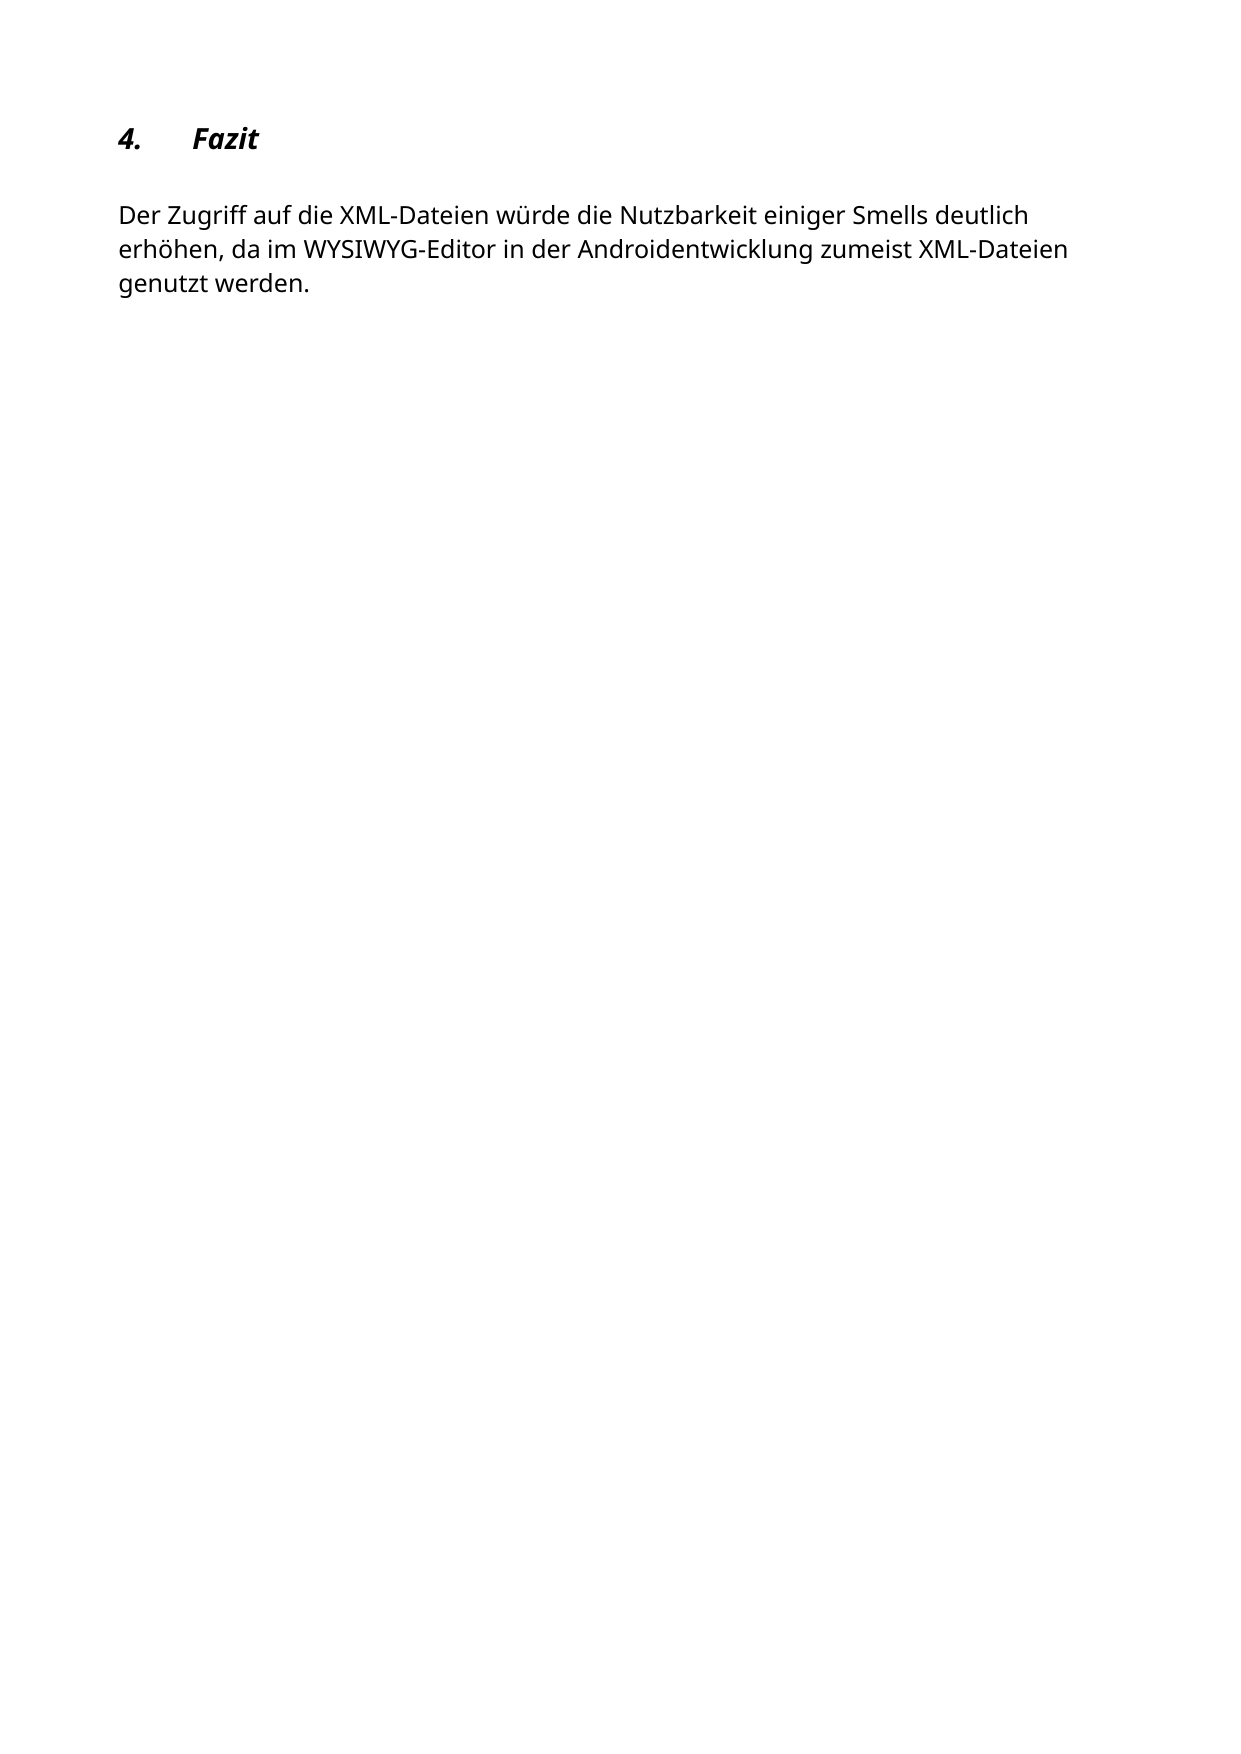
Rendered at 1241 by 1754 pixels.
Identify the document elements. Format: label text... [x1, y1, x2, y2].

text Der Zugriff auf die XML-Dateien würde die Nutzbarkeit einiger Smells deutlich erhöhen, da im WYSIWYG-Editor in der Androidentwicklung zumeist XML-Dateien genutzt werden. [118, 197, 1122, 300]
text 4. Fazit [118, 118, 1122, 158]
